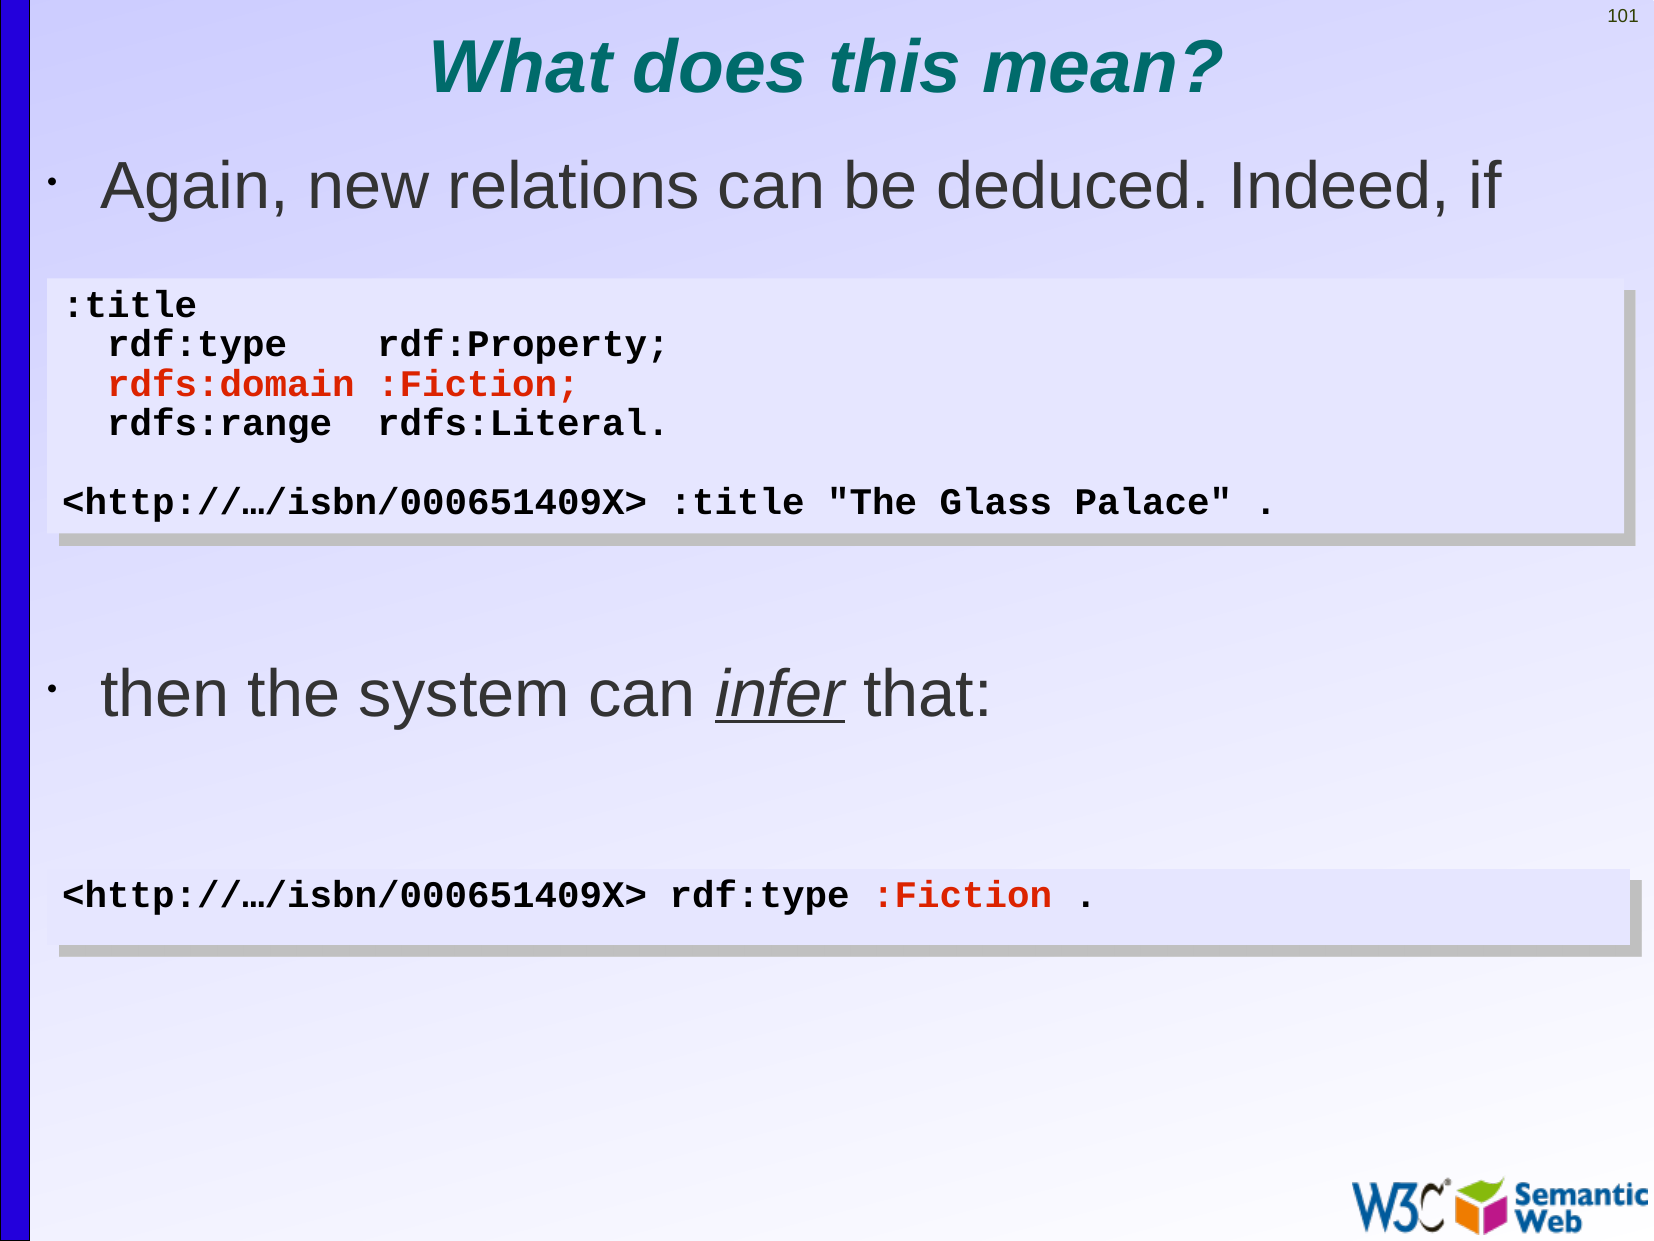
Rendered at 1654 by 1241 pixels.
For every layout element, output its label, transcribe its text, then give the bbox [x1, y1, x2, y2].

list then the system can infer that: [29, 655, 1624, 745]
text_box :title rdf:type rdf:Property; rdfs:domain :Fiction; rdfs:range rdfs:Literal. <http://…/isbn/000651409X> :title "The Glass Palace" . [47, 278, 1625, 534]
text_box <http://…/isbn/000651409X> rdf:type :Fiction . [47, 869, 1630, 945]
list Again, new relations can be deduced. Indeed, if [29, 147, 1624, 237]
picture [1352, 1175, 1648, 1235]
title What does this mean? [0, 5, 1654, 125]
